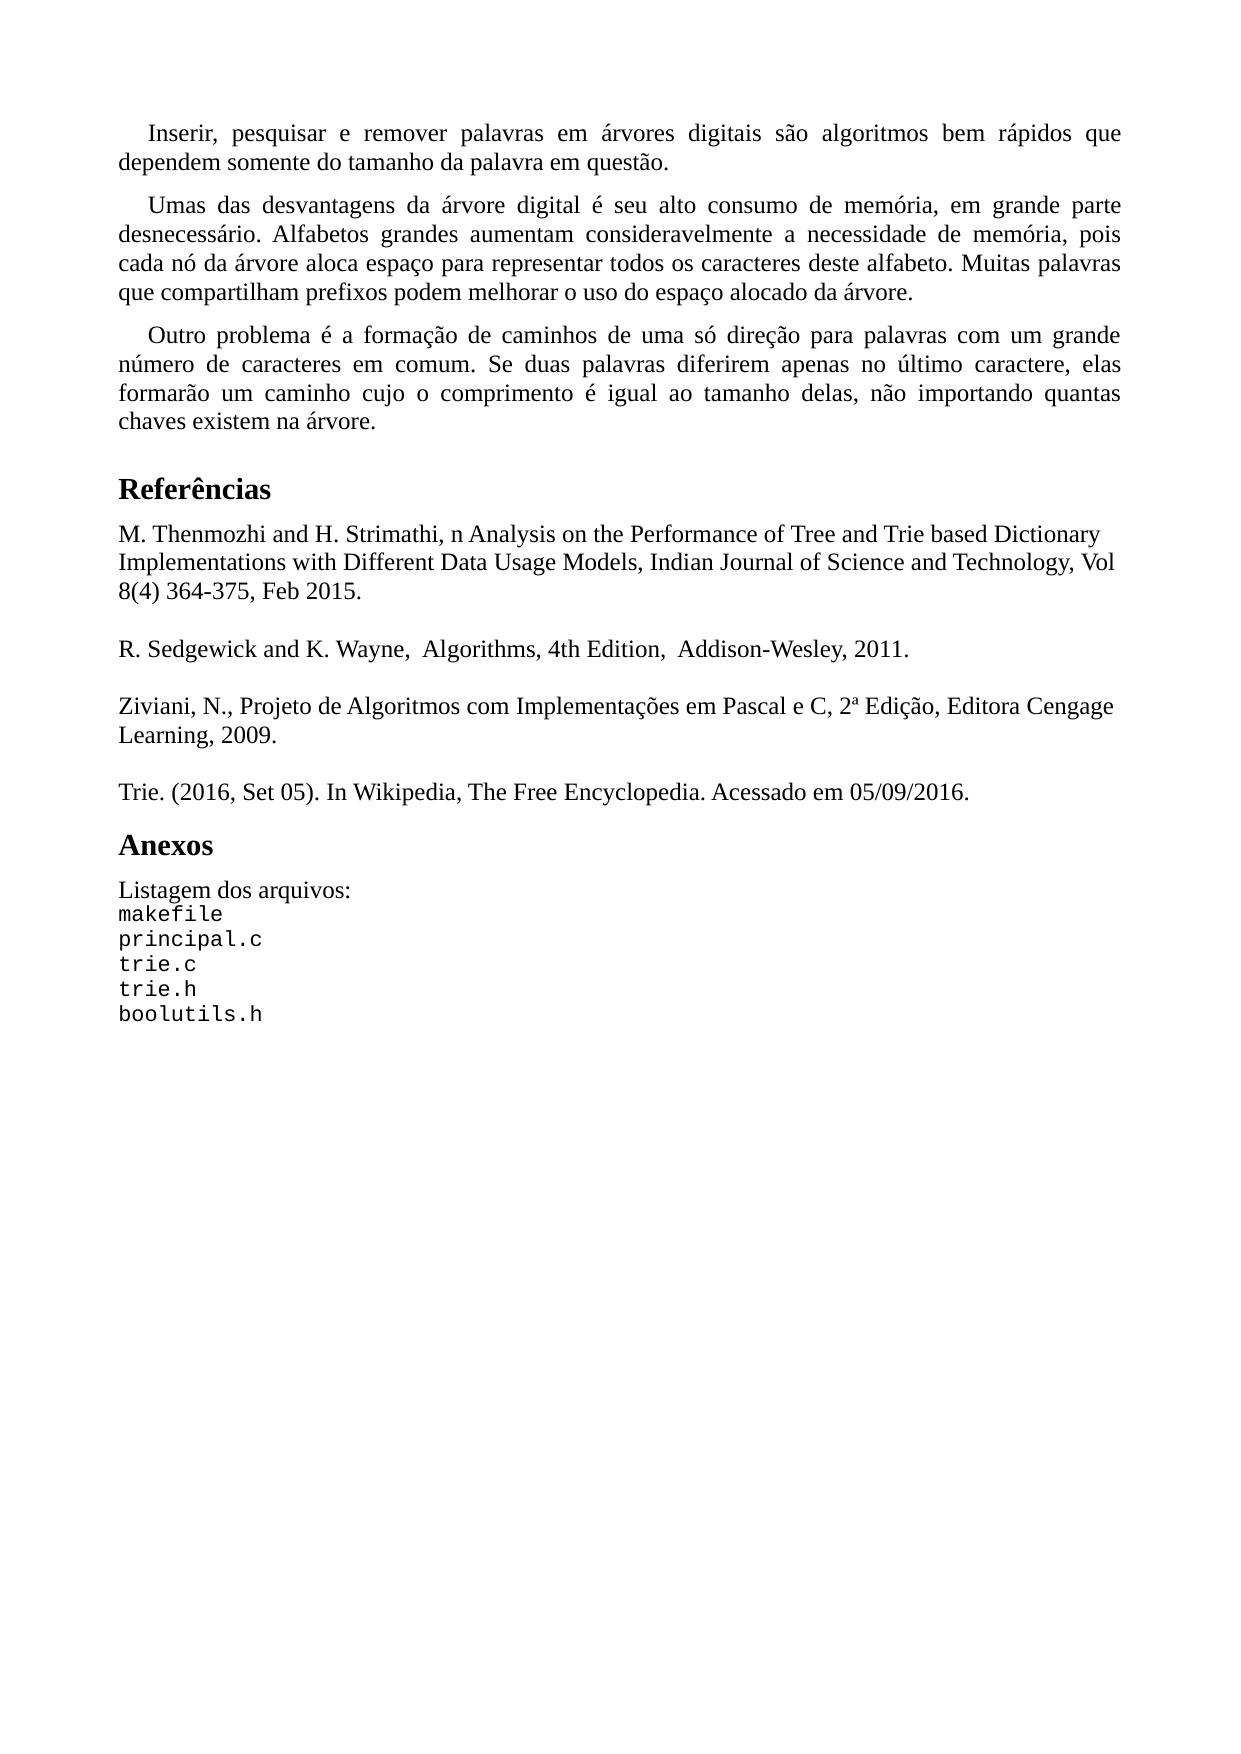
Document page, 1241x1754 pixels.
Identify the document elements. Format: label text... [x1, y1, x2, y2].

text Listagem dos arquivos: [118, 875, 1122, 903]
subtitle Referências [118, 471, 1122, 506]
text M. Thenmozhi and H. Strimathi, n Analysis on the Performance of Tree and Trie based Dictionary Implementations with Different Data Usage Models, Indian Journal of Science and Technology, Vol 8(4) 364-375, Feb 2015. [118, 519, 1122, 605]
text principal.c [118, 928, 1122, 953]
text Outro problema é a formação de caminhos de uma só direção para palavras com um grande número de caracteres em comum. Se duas palavras diferirem apenas no último caractere, elas formarão um caminho cujo o comprimento é igual ao tamanho delas, não importando quantas chaves existem na árvore. [118, 320, 1122, 435]
text trie.h [118, 978, 1122, 1003]
text makefile [118, 903, 1122, 928]
text Inserir, pesquisar e remover palavras em árvores digitais são algoritmos bem rápidos que dependem somente do tamanho da palavra em questão. [118, 118, 1122, 176]
subtitle Anexos [118, 827, 1122, 862]
text Trie. (2016, Set 05). In Wikipedia, The Free Encyclopedia. Acessado em 05/09/2016. [118, 777, 1122, 806]
text Ziviani, N., Projeto de Algoritmos com Implementações em Pascal e C, 2ª Edição, Editora Cengage Learning, 2009. [118, 691, 1122, 749]
text trie.c [118, 953, 1122, 978]
text boolutils.h [118, 1003, 1122, 1027]
text Umas das desvantagens da árvore digital é seu alto consumo de memória, em grande parte desnecessário. Alfabetos grandes aumentam consideravelmente a necessidade de memória, pois cada nó da árvore aloca espaço para representar todos os caracteres deste alfabeto. Muitas palavras que compartilham prefixos podem melhorar o uso do espaço alocado da árvore. [118, 190, 1122, 305]
text R. Sedgewick and K. Wayne, Algorithms, 4th Edition, Addison-Wesley, 2011. [118, 634, 1122, 662]
